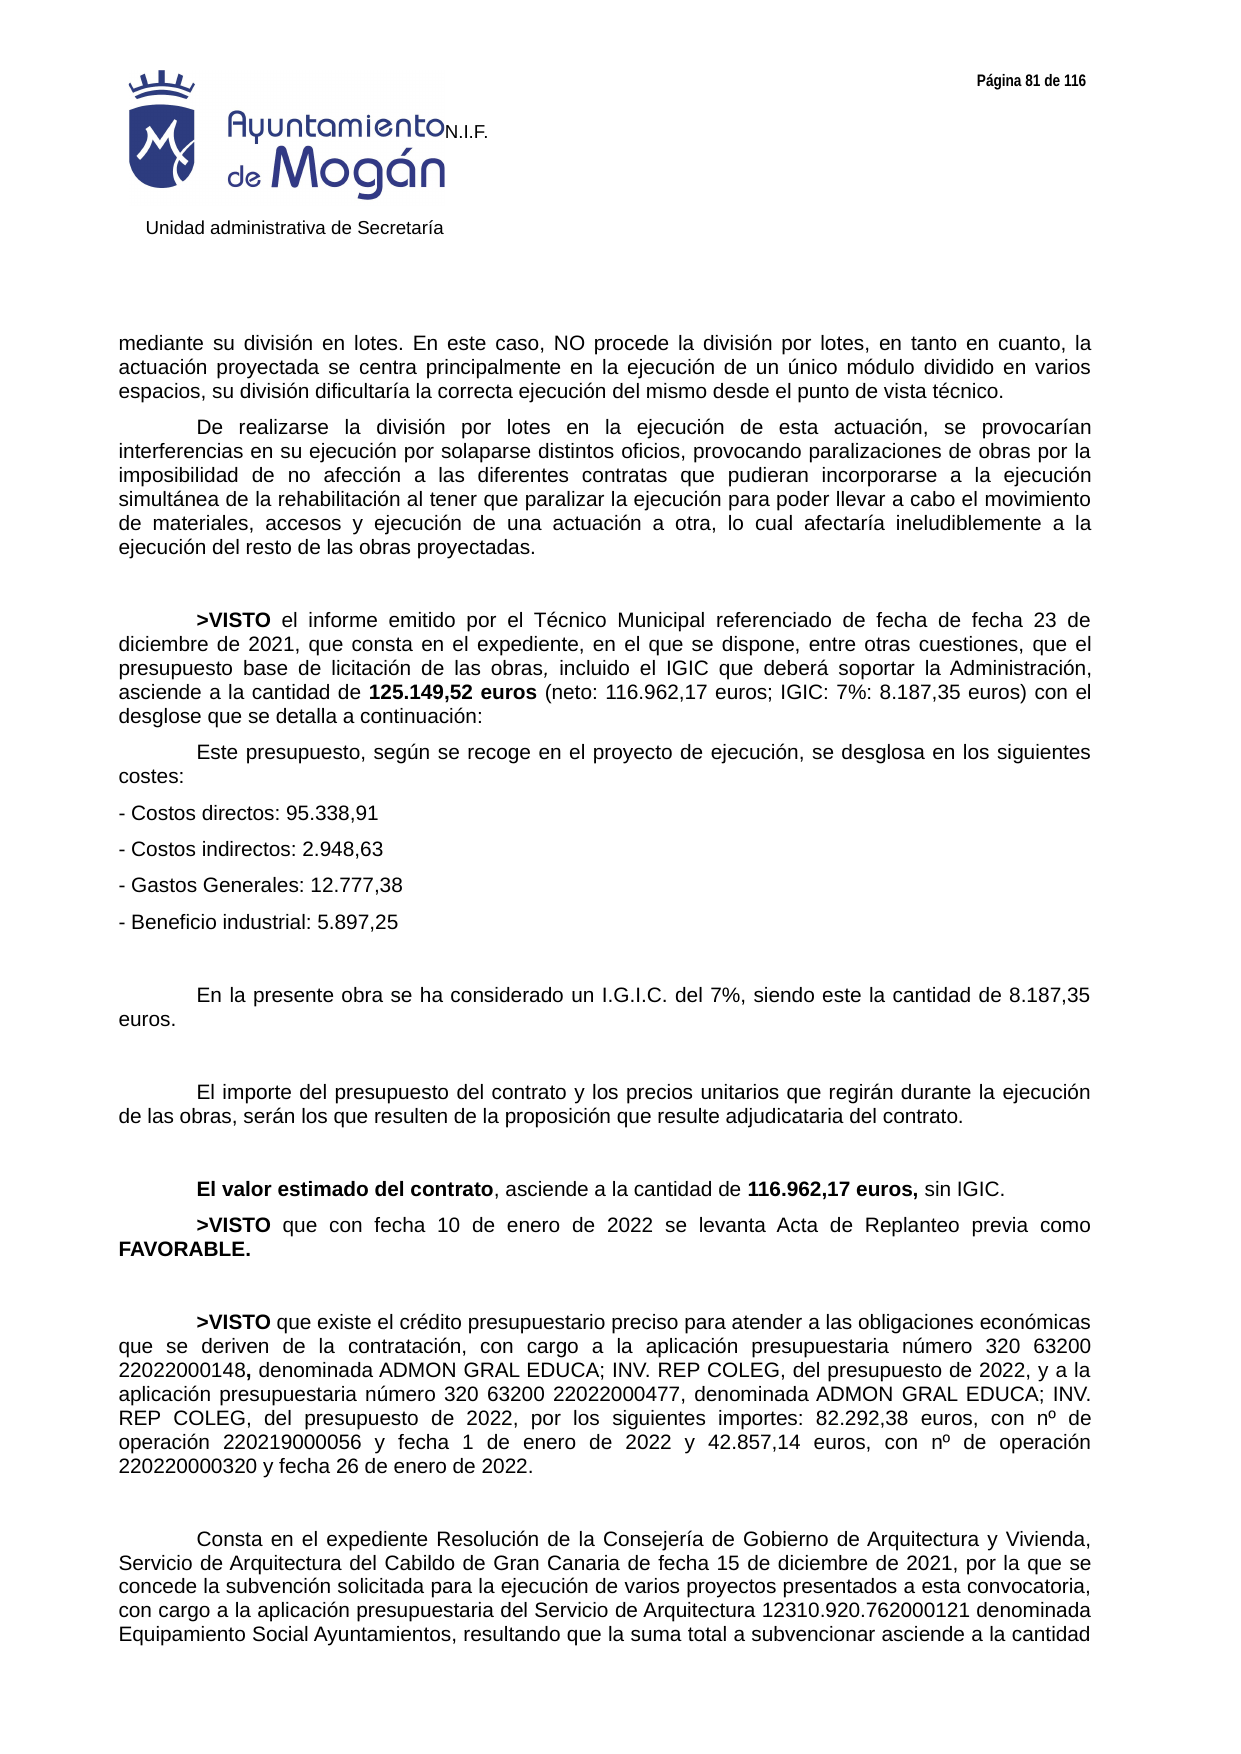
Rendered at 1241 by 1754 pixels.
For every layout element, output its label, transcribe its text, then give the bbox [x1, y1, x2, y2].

picture [128, 70, 445, 206]
text >VISTO que existe el crédito presupuestario preciso para atender a las obligaciones económicas que se deriven de la contratación, con cargo a la aplicación presupuestaria número 320 63200 22022000148, denominada ADMON GRAL EDUCA; INV. REP COLEG, del presupuesto de 2022, y a la aplicación presupuestaria número 320 63200 22022000477, denominada ADMON GRAL EDUCA; INV. REP COLEG, del presupuesto de 2022, por los siguientes importes: 82.292,38 euros, con nº de operación 220219000056 y fecha 1 de enero de 2022 y 42.857,14 euros, con nº de operación 220220000320 y fecha 26 de enero de 2022. [118, 1310, 1092, 1477]
text En la presente obra se ha considerado un I.G.I.C. del 7%, siendo este la cantidad de 8.187,35 euros. [118, 983, 1092, 1031]
text >VISTO que con fecha 10 de enero de 2022 se levanta Acta de Replanteo previa como FAVORABLE. [118, 1213, 1092, 1261]
text - Costos directos: 95.338,91 [118, 800, 1092, 824]
text De realizarse la división por lotes en la ejecución de esta actuación, se provocarían interferencias en su ejecución por solaparse distintos oficios, provocando paralizaciones de obras por la imposibilidad de no afección a las diferentes contratas que pudieran incorporarse a la ejecución simultánea de la rehabilitación al tener que paralizar la ejecución para poder llevar a cabo el movimiento de materiales, accesos y ejecución de una actuación a otra, lo cual afectaría ineludiblemente a la ejecución del resto de las obras proyectadas. [118, 415, 1092, 559]
text - Gastos Generales: 12.777,38 [118, 873, 1092, 897]
text Este presupuesto, según se recoge en el proyecto de ejecución, se desglosa en los siguientes costes: [118, 740, 1092, 788]
text - Beneficio industrial: 5.897,25 [118, 910, 1092, 934]
text mediante su división en lotes. En este caso, NO procede la división por lotes, en tanto en cuanto, la actuación proyectada se centra principalmente en la ejecución de un único módulo dividido en varios espacios, su división dificultaría la correcta ejecución del mismo desde el punto de vista técnico. [118, 331, 1092, 402]
text El valor estimado del contrato, asciende a la cantidad de 116.962,17 euros, sin IGIC. [118, 1176, 1092, 1200]
text Consta en el expediente Resolución de la Consejería de Gobierno de Arquitectura y Vivienda, Servicio de Arquitectura del Cabildo de Gran Canaria de fecha 15 de diciembre de 2021, por la que se concede la subvención solicitada para la ejecución de varios proyectos presentados a esta convocatoria, con cargo a la aplicación presupuestaria del Servicio de Arquitectura 12310.920.762000121 denominada Equipamiento Social Ayuntamientos, resultando que la suma total a subvencionar asciende a la cantidad [118, 1526, 1092, 1646]
text El importe del presupuesto del contrato y los precios unitarios que regirán durante la ejecución de las obras, serán los que resulten de la proposición que resulte adjudicataria del contrato. [118, 1079, 1092, 1127]
text - Costos indirectos: 2.948,63 [118, 837, 1092, 861]
text >VISTO el informe emitido por el Técnico Municipal referenciado de fecha de fecha 23 de diciembre de 2021, que consta en el expediente, en el que se dispone, entre otras cuestiones, que el presupuesto base de licitación de las obras, incluido el IGIC que deberá soportar la Administración, asciende a la cantidad de 125.149,52 euros (neto: 116.962,17 euros; IGIC: 7%: 8.187,35 euros) con el desglose que se detalla a continuación: [118, 608, 1092, 727]
